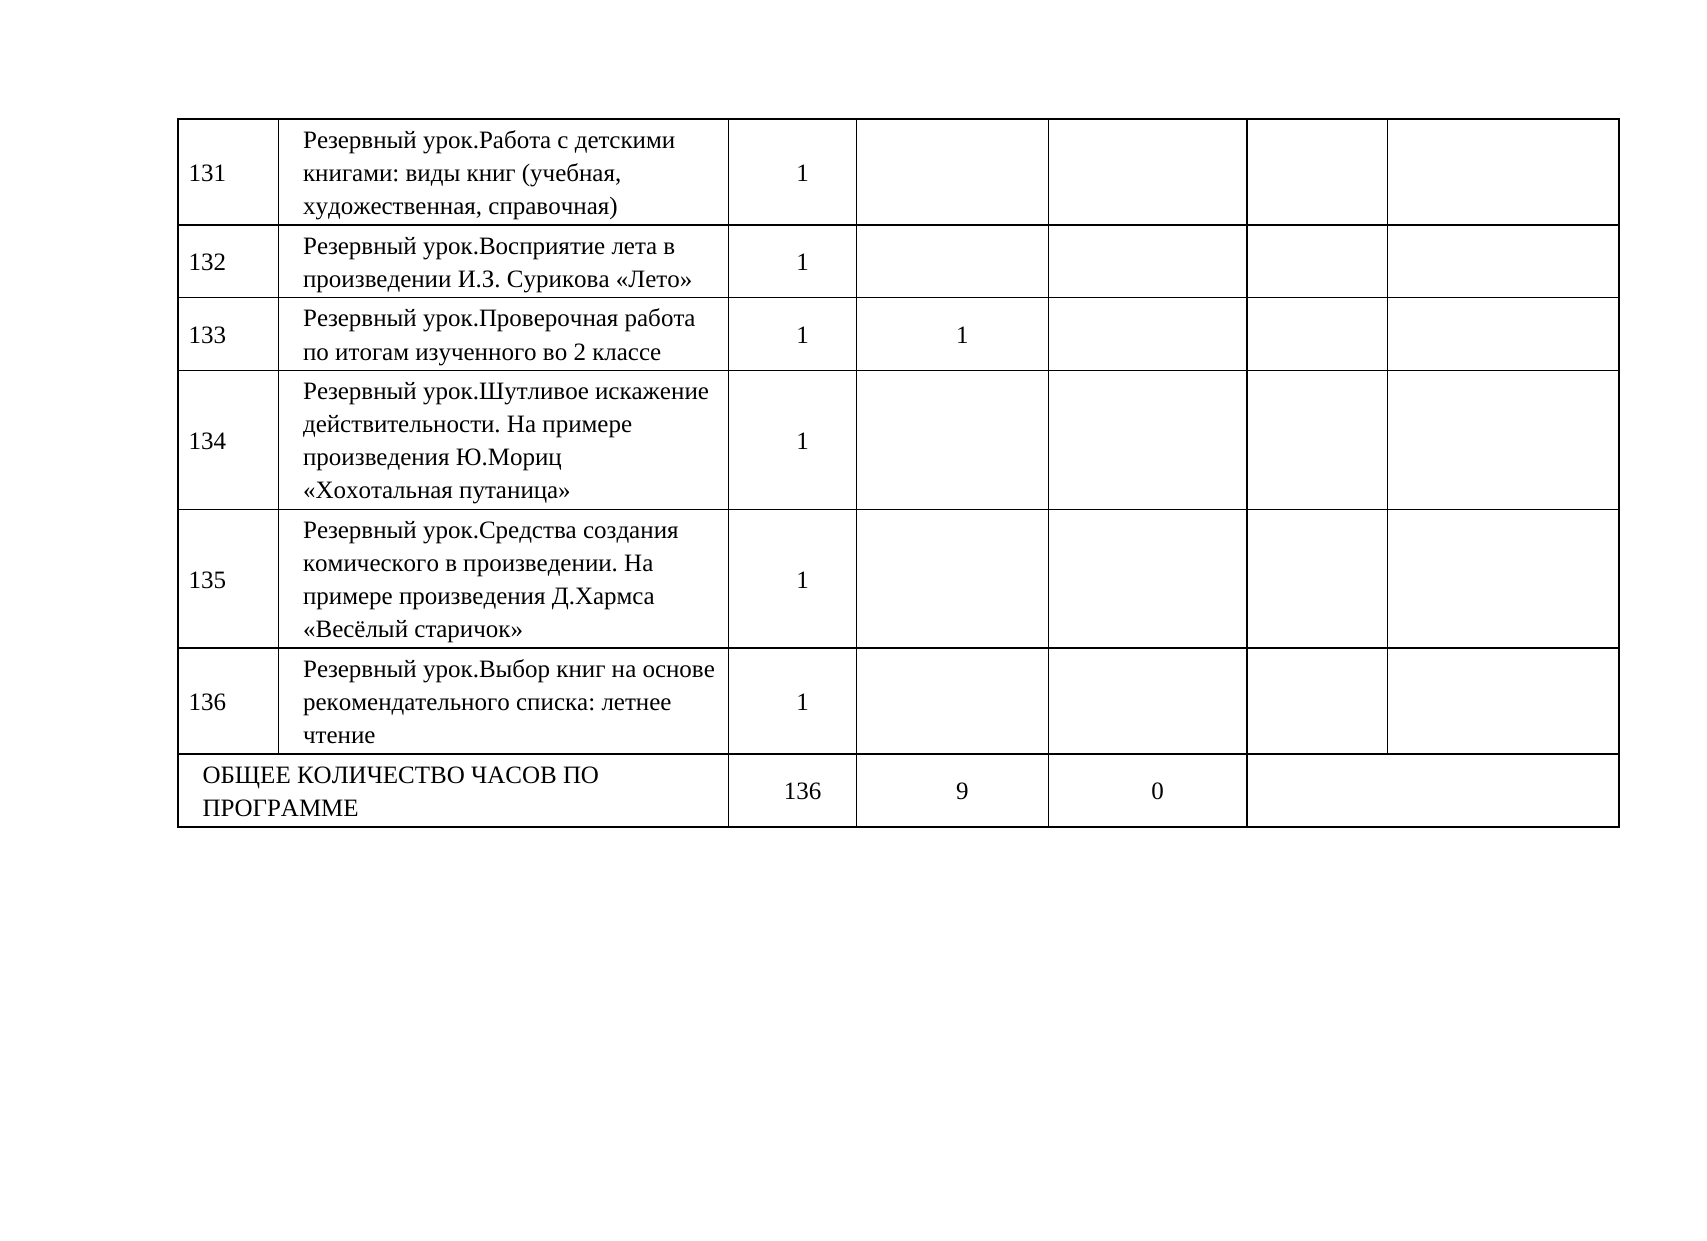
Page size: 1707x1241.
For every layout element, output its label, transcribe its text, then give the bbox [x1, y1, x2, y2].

table_cell Резервный урок.Работа с детскими книгами: виды книг (учебная, художественная, справочная) [279, 120, 728, 224]
table_cell [1248, 120, 1387, 224]
table_cell [1248, 298, 1387, 369]
table_cell [1049, 371, 1246, 508]
table_cell 1 [857, 298, 1048, 369]
table_cell 1 [729, 226, 856, 297]
table_cell [1248, 649, 1387, 753]
table_cell 133 [179, 298, 278, 369]
table_cell 9 [857, 755, 1048, 826]
table_cell ОБЩЕЕ КОЛИЧЕСТВО ЧАСОВ ПО ПРОГРАММЕ [179, 755, 728, 826]
table_cell [1388, 371, 1618, 508]
table_cell 1 [729, 649, 856, 753]
table_cell 1 [729, 371, 856, 508]
table_cell 132 [179, 226, 278, 297]
table_cell 134 [179, 371, 278, 508]
table_cell [1248, 755, 1618, 826]
table_cell [1388, 226, 1618, 297]
table_cell [857, 649, 1048, 753]
table_cell 131 [179, 120, 278, 224]
table_cell [1248, 371, 1387, 508]
table_cell [1049, 649, 1246, 753]
table_cell [1388, 298, 1618, 369]
table_cell Резервный урок.Шутливое искажение действительности. На примере произведения Ю.Мориц «Хохотальная путаница» [279, 371, 728, 508]
table_cell 135 [179, 510, 278, 647]
table_cell 136 [179, 649, 278, 753]
table_cell [1248, 510, 1387, 647]
table_cell [1049, 120, 1246, 224]
table_cell Резервный урок.Восприятие лета в произведении И.З. Сурикова «Лето» [279, 226, 728, 297]
table_cell [857, 120, 1048, 224]
table_cell Резервный урок.Выбор книг на основе рекомендательного списка: летнее чтение [279, 649, 728, 753]
table_cell [857, 371, 1048, 508]
table_cell [857, 510, 1048, 647]
table_cell [1049, 298, 1246, 369]
table_cell 1 [729, 510, 856, 647]
table_cell Резервный урок.Проверочная работа по итогам изученного во 2 классе [279, 298, 728, 369]
table_cell [1388, 510, 1618, 647]
table_cell [1248, 226, 1387, 297]
table_cell [1388, 120, 1618, 224]
table_cell [1049, 226, 1246, 297]
table_cell 1 [729, 298, 856, 369]
table_cell 136 [729, 755, 856, 826]
table_cell [1049, 510, 1246, 647]
table_cell [1388, 649, 1618, 753]
table_cell 0 [1049, 755, 1246, 826]
table_cell Резервный урок.Средства создания комического в произведении. На примере произведения Д.Хармса «Весёлый старичок» [279, 510, 728, 647]
table_cell 1 [729, 120, 856, 224]
table_cell [857, 226, 1048, 297]
